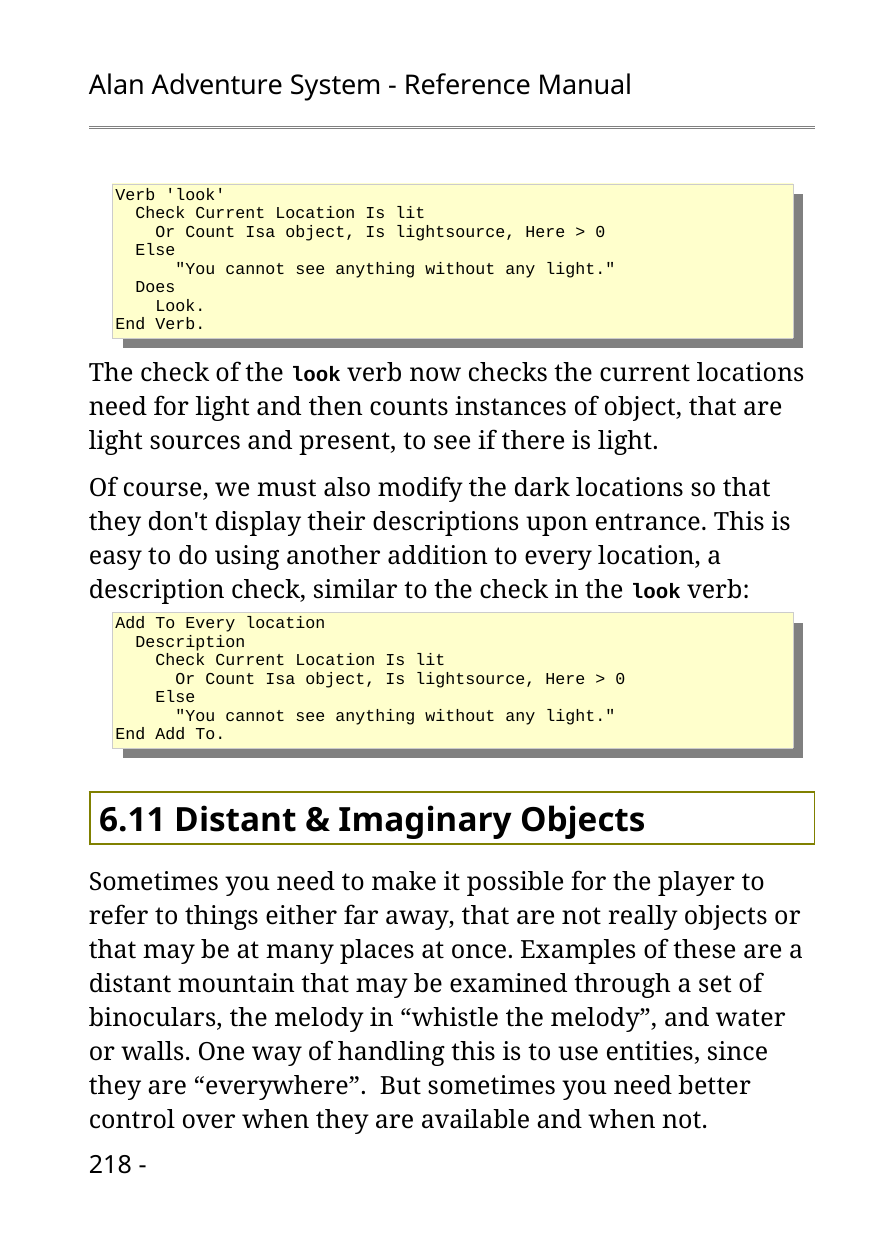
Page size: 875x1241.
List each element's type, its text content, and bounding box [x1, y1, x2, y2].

text Add To Every location Description Check Current Location Is lit Or Count Isa object, Is lightsource, Here > 0 Else "You cannot see anything without any light." End Add To. [113, 613, 793, 748]
subtitle Distant & Imaginary Objects [91, 793, 814, 843]
text Sometimes you need to make it possible for the player to refer to things either far away, that are not really objects or that may be at many places at once. Ex­amples of these are a distant mountain that may be examined through a set of binoculars, the melody in “whistle the melody”, and water or walls. One way of handling this is to use entities, since they are “everywhere”. But sometimes you need better control over when they are available and when not. [88, 864, 815, 1136]
text The check of the look verb now checks the current locations need for light and then counts instances of object, that are light sources and present, to see if there is light. [88, 355, 815, 457]
text Of course, we must also modify the dark locations so that they don't display their descriptions upon entrance. This is easy to do using another addition to every location, a description check, similar to the check in the look verb: [88, 470, 815, 606]
text Verb 'look' Check Current Location Is lit Or Count Isa object, Is lightsource, Here > 0 Else "You cannot see anything without any light." Does Look. End Verb. [113, 185, 793, 338]
